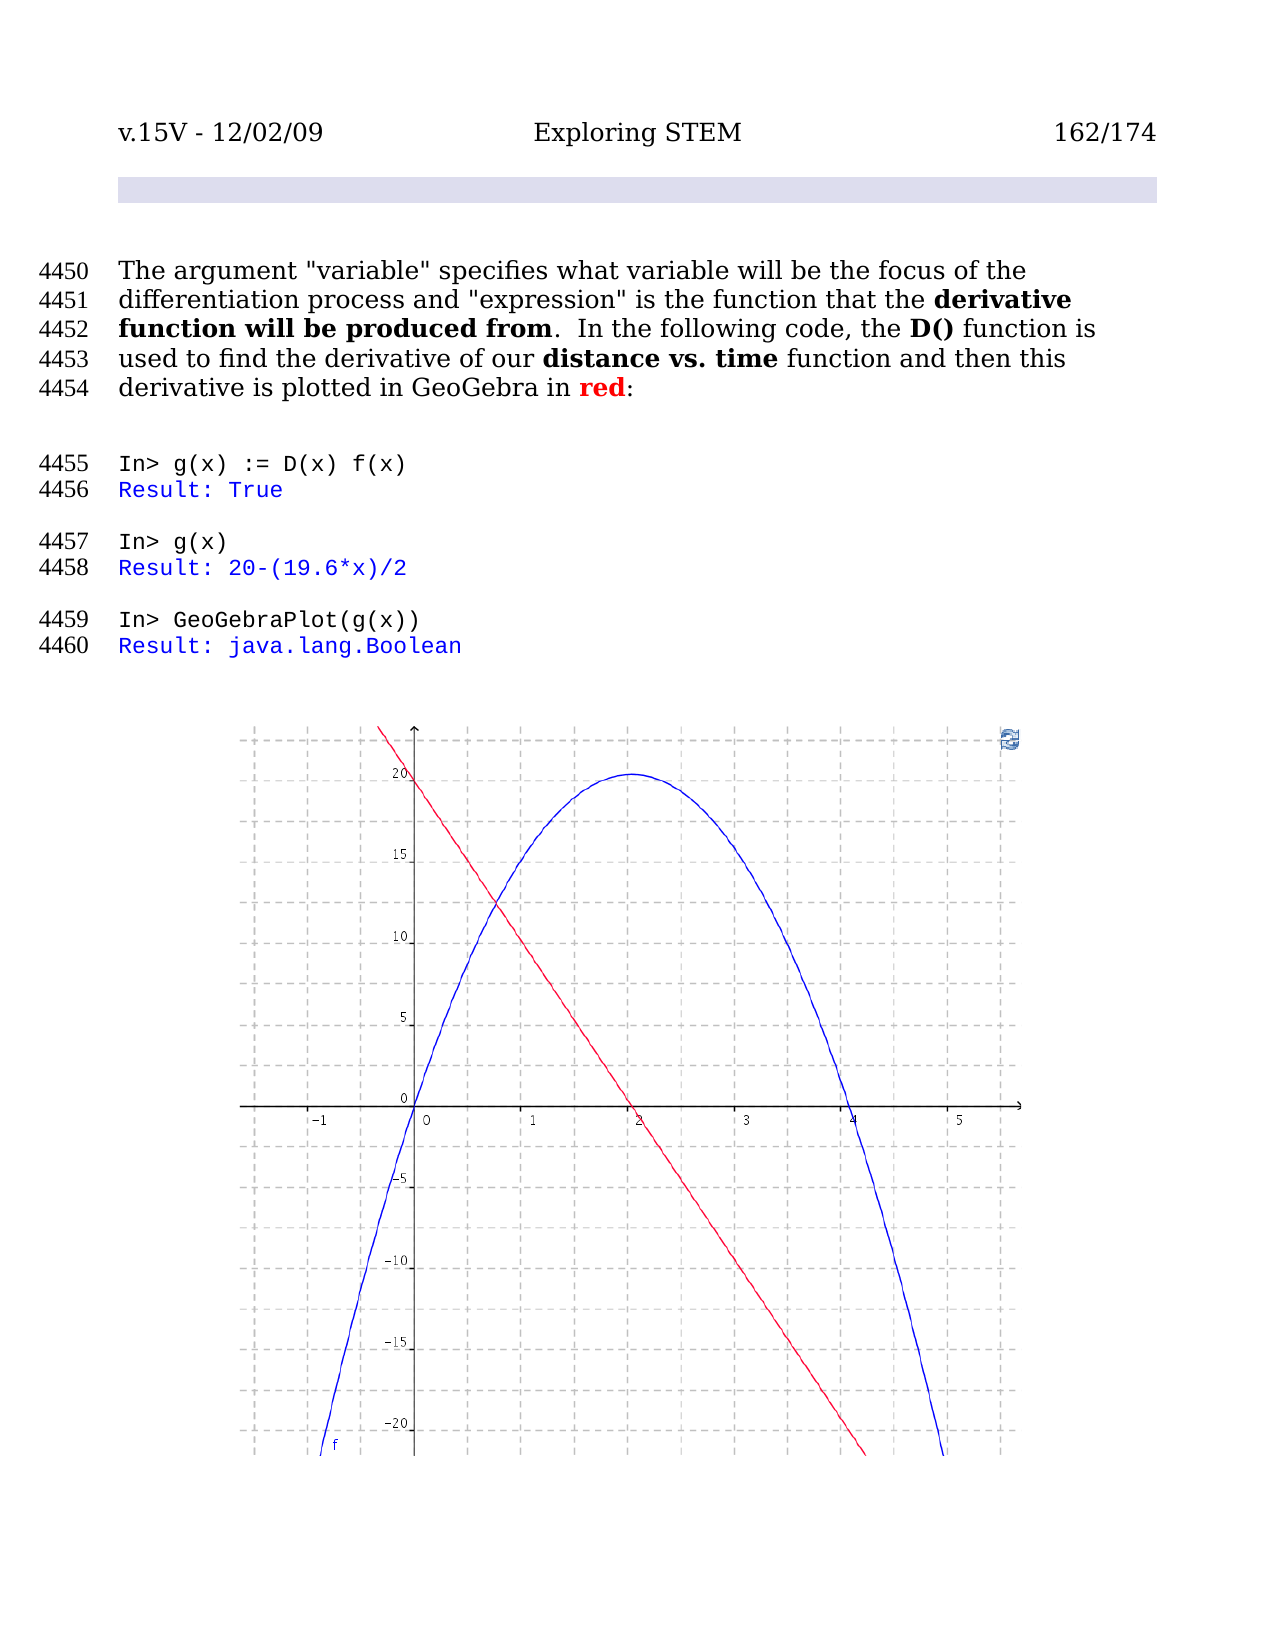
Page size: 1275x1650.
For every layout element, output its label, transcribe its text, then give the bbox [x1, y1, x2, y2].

picture [239, 726, 1022, 1456]
text In> g(x) := D(x) f(x) [118, 453, 1157, 479]
text The argument "variable" specifies what variable will be the focus of the differentiation process and "expression" is the function that the derivative function will be produced from. In the following code, the D() function is used to find the derivative of our distance vs. time function and then this derivative is plotted in GeoGebra in red: [118, 256, 1157, 402]
text In> g(x) [118, 531, 1157, 556]
text Result: 20-(19.6*x)/2 [118, 556, 1157, 582]
text Result: java.lang.Boolean [118, 634, 1157, 660]
text In> GeoGebraPlot(g(x)) [118, 608, 1157, 634]
table_header [118, 177, 1157, 203]
text Result: True [118, 479, 1157, 504]
